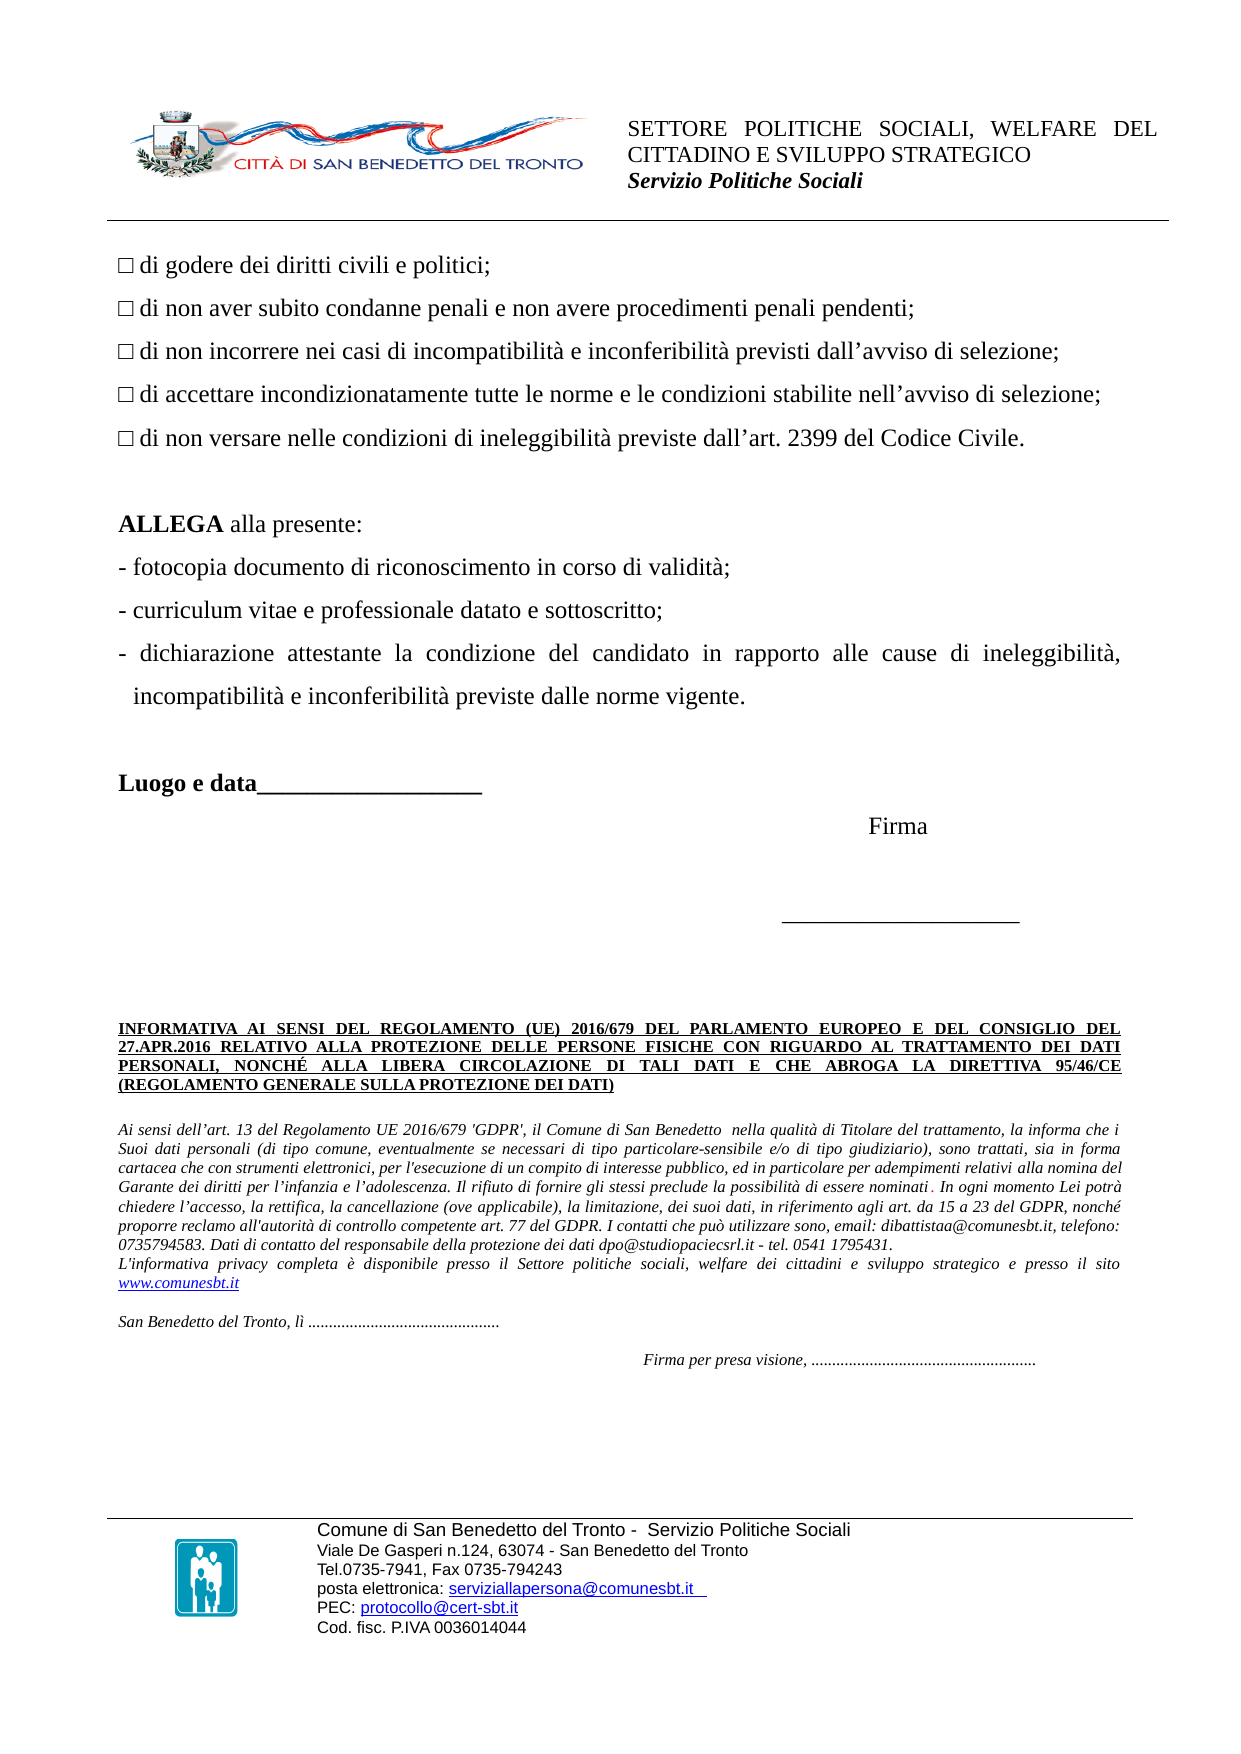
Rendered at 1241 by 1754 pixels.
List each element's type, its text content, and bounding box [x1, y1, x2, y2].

text □ di godere dei diritti civili e politici; [118, 250, 1122, 279]
text San Benedetto del Tronto, lì .............................................. [118, 1311, 1122, 1331]
text □ di non incorrere nei casi di incompatibilità e inconferibilità previsti dall’avviso di selezione; [118, 336, 1122, 365]
picture [175, 1539, 238, 1617]
text - dichiarazione attestante la condizione del candidato in rapporto alle cause di ineleggibilità, incompatibilità e inconferibilità previste dalle norme vigente. [118, 638, 1122, 710]
picture [123, 103, 596, 183]
text INFORMATIVA AI SENSI DEL REGOLAMENTO (UE) 2016/679 DEL PARLAMENTO EUROPEO E DEL CONSIGLIO DEL 27.APR.2016 RELATIVO ALLA PROTEZIONE DELLE PERSONE FISICHE CON RIGUARDO AL TRATTAMENTO DEI DATI PERSONALI, NONCHÉ ALLA LIBERA CIRCOLAZIONE DI TALI DATI E CHE ABROGA LA DIRETTIVA 95/46/CE [118, 1018, 1122, 1073]
text (REGOLAMENTO GENERALE SULLA PROTEZIONE DEI DATI) [118, 1074, 1122, 1094]
text L'informativa privacy completa è disponibile presso il Settore politiche sociali, welfare dei cittadini e sviluppo strategico e presso il sito www.comunesbt.it [118, 1254, 1122, 1292]
text - fotocopia documento di riconoscimento in corso di validità; [118, 552, 1122, 581]
text Luogo e data__________________ [118, 768, 1122, 796]
text ___________________ [118, 897, 1122, 926]
text Ai sensi dell’art. 13 del Regolamento UE 2016/679 'GDPR', il Comune di San Benedetto nella qualità di Titolare del trattamento, la informa che i Suoi dati personali (di tipo comune, eventualmente se necessari di tipo particolare-sensibile e/o di tipo giudiziario), sono trattati, sia in forma cartacea che con strumenti elettronici, per l'esecuzione di un compito di interesse pubblico, ed in particolare per adempimenti relativi alla nomina del Garante dei diritti per l’infanzia e l’adolescenza. Il rifiuto di fornire gli stessi preclude la possibilità di essere nominati. In ogni momento Lei potrà chiedere l’accesso, la rettifica, la cancellazione (ove applicabile), la limitazione, dei suoi dati, in riferimento agli art. da 15 a 23 del GDPR, nonché proporre reclamo all'autorità di controllo competente art. 77 del GDPR. I contatti che può utilizzare sono, email: dibattistaa@comunesbt.it, telefono: 0735794583. Dati di contatto del responsabile della protezione dei dati dpo@studiopaciecsrl.it - tel. 0541 1795431. [118, 1120, 1122, 1254]
text ALLEGA alla presente: [118, 509, 1122, 538]
text □ di non versare nelle condizioni di ineleggibilità previste dall’art. 2399 del Codice Civile. [118, 423, 1122, 451]
text Firma [118, 811, 1122, 839]
text □ di accettare incondizionatamente tutte le norme e le condizioni stabilite nell’avviso di selezione; [118, 379, 1122, 408]
text Firma per presa visione, ...................................................... [568, 1350, 1122, 1369]
text □ di non aver subito condanne penali e non avere procedimenti penali pendenti; [118, 293, 1122, 322]
text - curriculum vitae e professionale datato e sottoscritto; [118, 595, 1122, 624]
